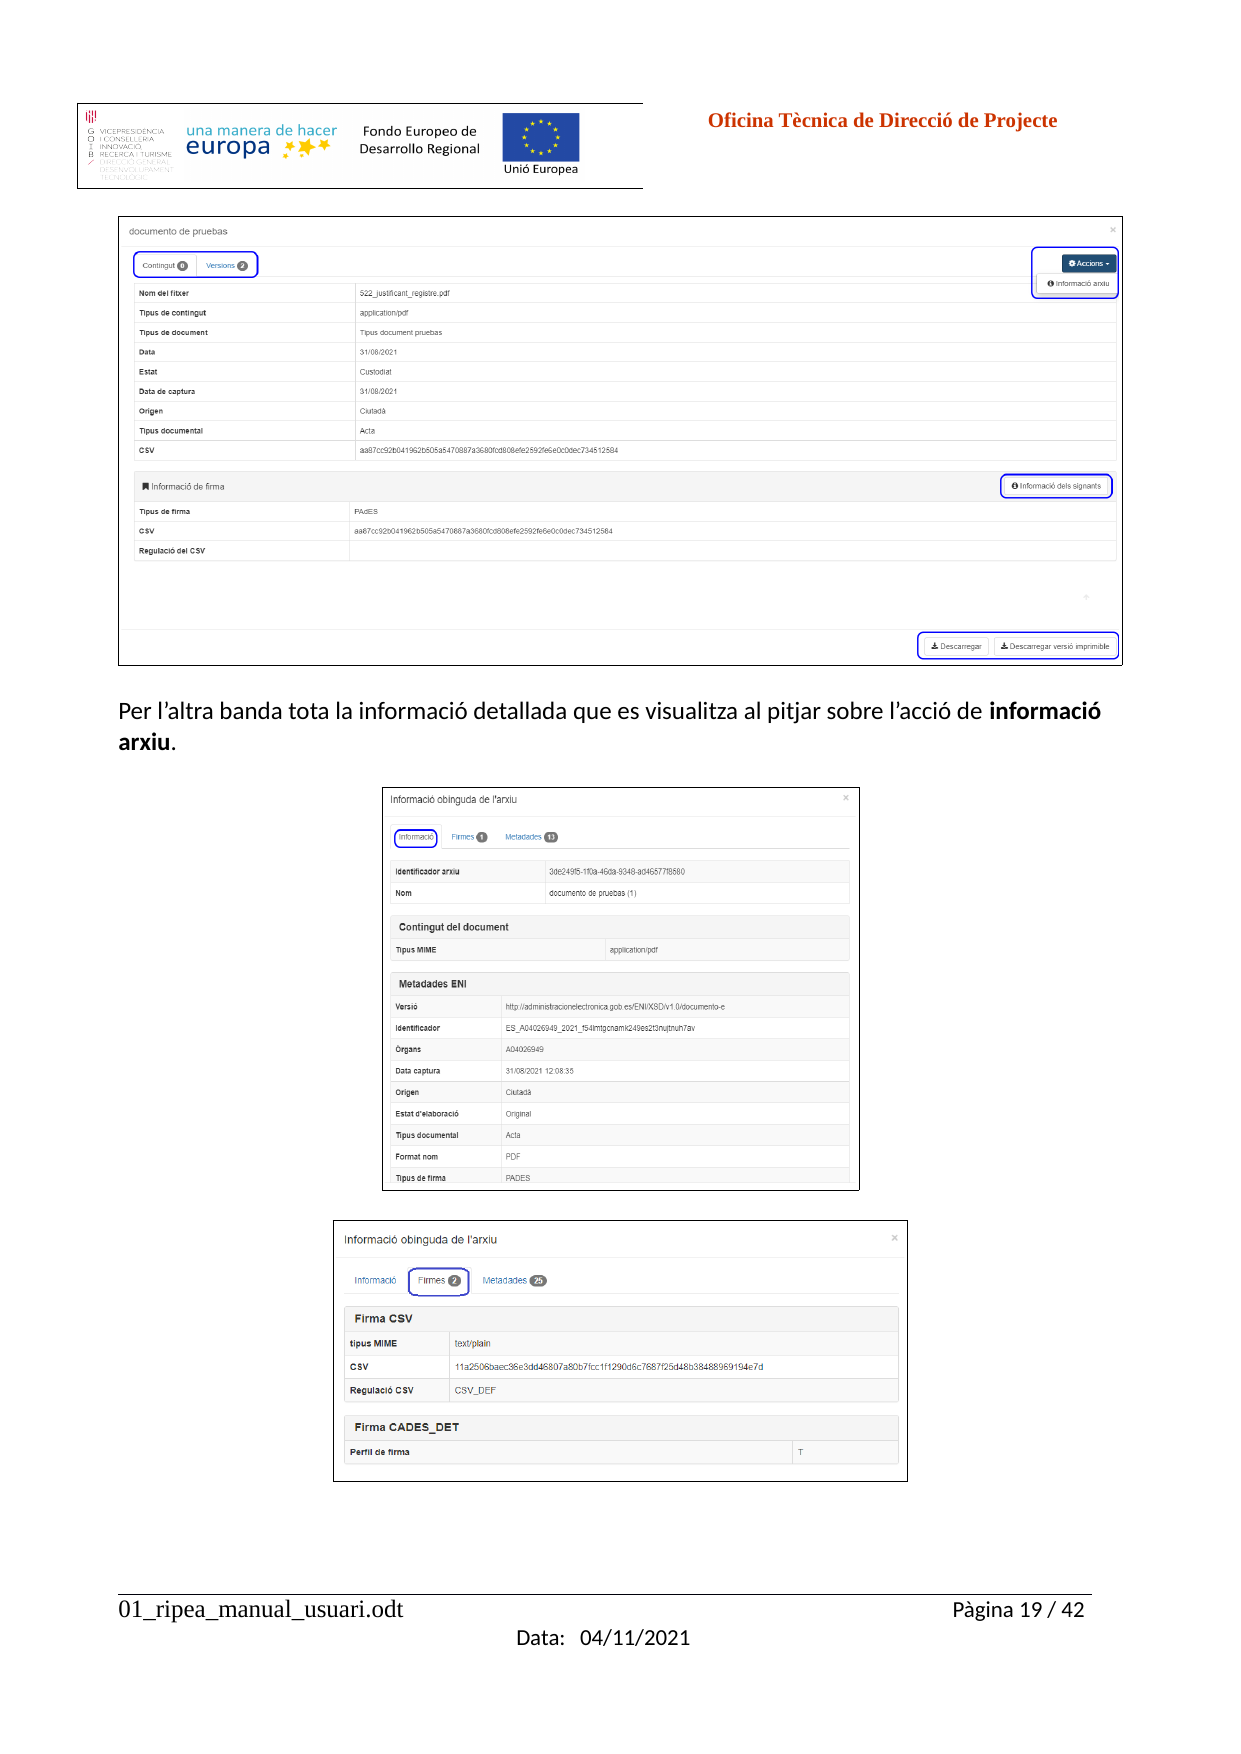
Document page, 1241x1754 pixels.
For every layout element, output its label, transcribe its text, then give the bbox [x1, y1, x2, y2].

picture [121, 219, 1119, 662]
picture [335, 1223, 905, 1479]
picture [384, 790, 856, 1187]
picture [82, 108, 178, 182]
text Per l’altra banda tota la informació detallada que es visualitza al pitjar sobre l’acció de informació arxiu. [118, 696, 1122, 757]
picture [184, 108, 585, 182]
